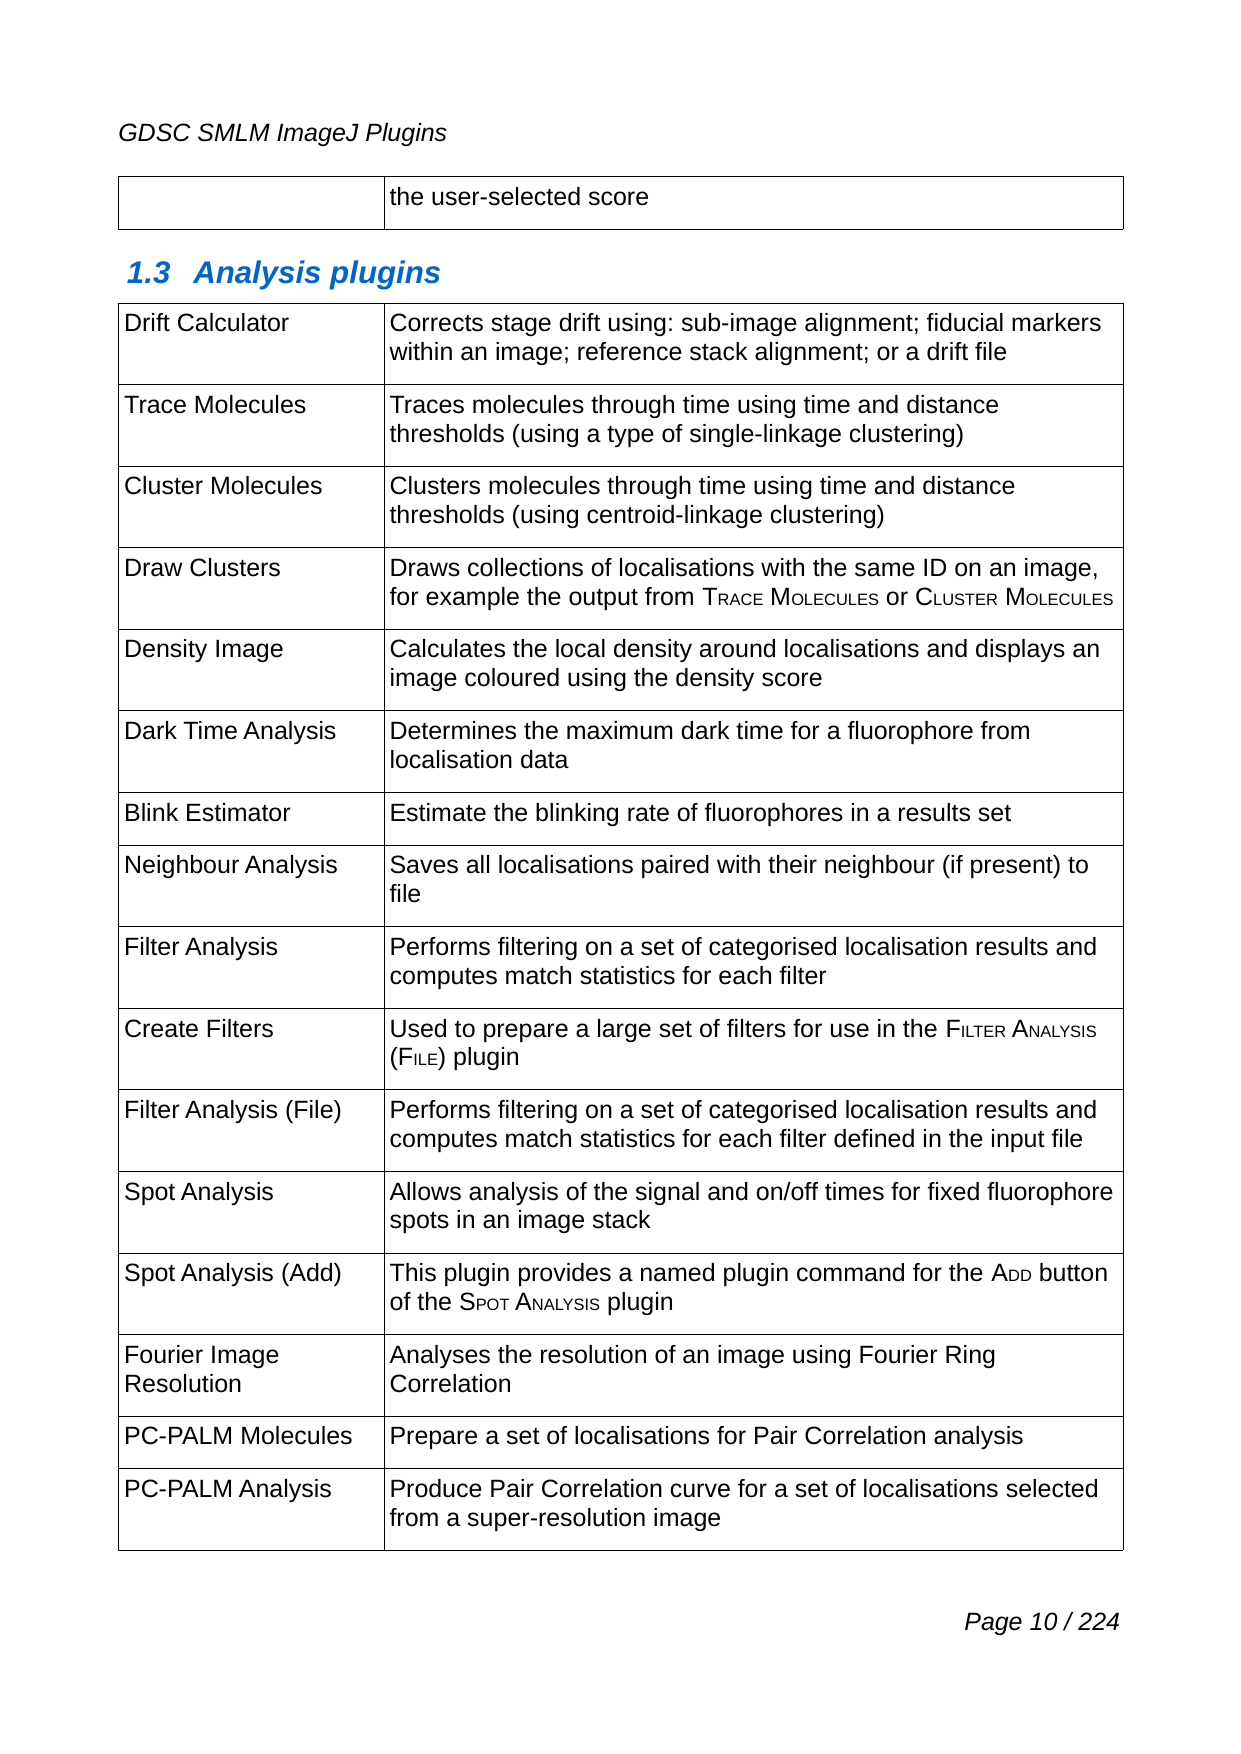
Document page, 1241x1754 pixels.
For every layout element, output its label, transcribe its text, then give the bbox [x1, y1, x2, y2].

table_cell Clusters molecules through time using time and distance thresholds (using centroid-linkage clustering) [385, 467, 1123, 547]
table_cell Spot Analysis [119, 1172, 384, 1252]
table_cell Spot Analysis (Add) [119, 1254, 384, 1334]
table_cell Allows analysis of the signal and on/off times for fixed fluorophore spots in an image stack [385, 1172, 1123, 1252]
table_cell Determines the maximum dark time for a fluorophore from localisation data [385, 711, 1123, 792]
table_header Corrects stage drift using: sub-image alignment; fiducial markers within an image; reference stack alignment; or a drift file [385, 304, 1123, 384]
table_cell This plugin provides a named plugin command for the Add button of the Spot Analysis plugin [385, 1254, 1123, 1334]
table_cell Density Image [119, 630, 384, 710]
subtitle Analysis plugins [118, 254, 1122, 290]
table_cell Filter Analysis (File) [119, 1090, 384, 1171]
table_cell Produce Pair Correlation curve for a set of localisations selected from a super-resolution image [385, 1469, 1123, 1550]
table_cell Neighbour Analysis [119, 846, 384, 926]
table_cell PC-PALM Molecules [119, 1417, 384, 1468]
table_cell Filter Analysis [119, 927, 384, 1008]
table_cell Saves all localisations paired with their neighbour (if present) to file [385, 846, 1123, 926]
table_header Drift Calculator [119, 304, 384, 384]
table_cell Create Filters [119, 1009, 384, 1089]
table_cell [119, 177, 384, 229]
table_cell Traces molecules through time using time and distance thresholds (using a type of single-linkage clustering) [385, 385, 1123, 466]
table_cell Estimate the blinking rate of fluorophores in a results set [385, 793, 1123, 844]
table_cell Draw Clusters [119, 548, 384, 629]
table_cell Cluster Molecules [119, 467, 384, 547]
table_cell Prepare a set of localisations for Pair Correlation analysis [385, 1417, 1123, 1468]
table_cell the user-selected score [385, 177, 1123, 229]
table_cell Calculates the local density around localisations and displays an image coloured using the density score [385, 630, 1123, 710]
table_cell Performs filtering on a set of categorised localisation results and computes match statistics for each filter defined in the input file [385, 1090, 1123, 1171]
table_cell PC-PALM Analysis [119, 1469, 384, 1550]
table_cell Trace Molecules [119, 385, 384, 466]
table_cell Analyses the resolution of an image using Fourier Ring Correlation [385, 1335, 1123, 1416]
table_cell Used to prepare a large set of filters for use in the Filter Analysis (File) plugin [385, 1009, 1123, 1089]
table_cell Dark Time Analysis [119, 711, 384, 792]
table_cell Blink Estimator [119, 793, 384, 844]
table_cell Draws collections of localisations with the same ID on an image, for example the output from Trace Molecules or Cluster Molecules [385, 548, 1123, 629]
table_cell Performs filtering on a set of categorised localisation results and computes match statistics for each filter [385, 927, 1123, 1008]
table_cell Fourier Image Resolution [119, 1335, 384, 1416]
